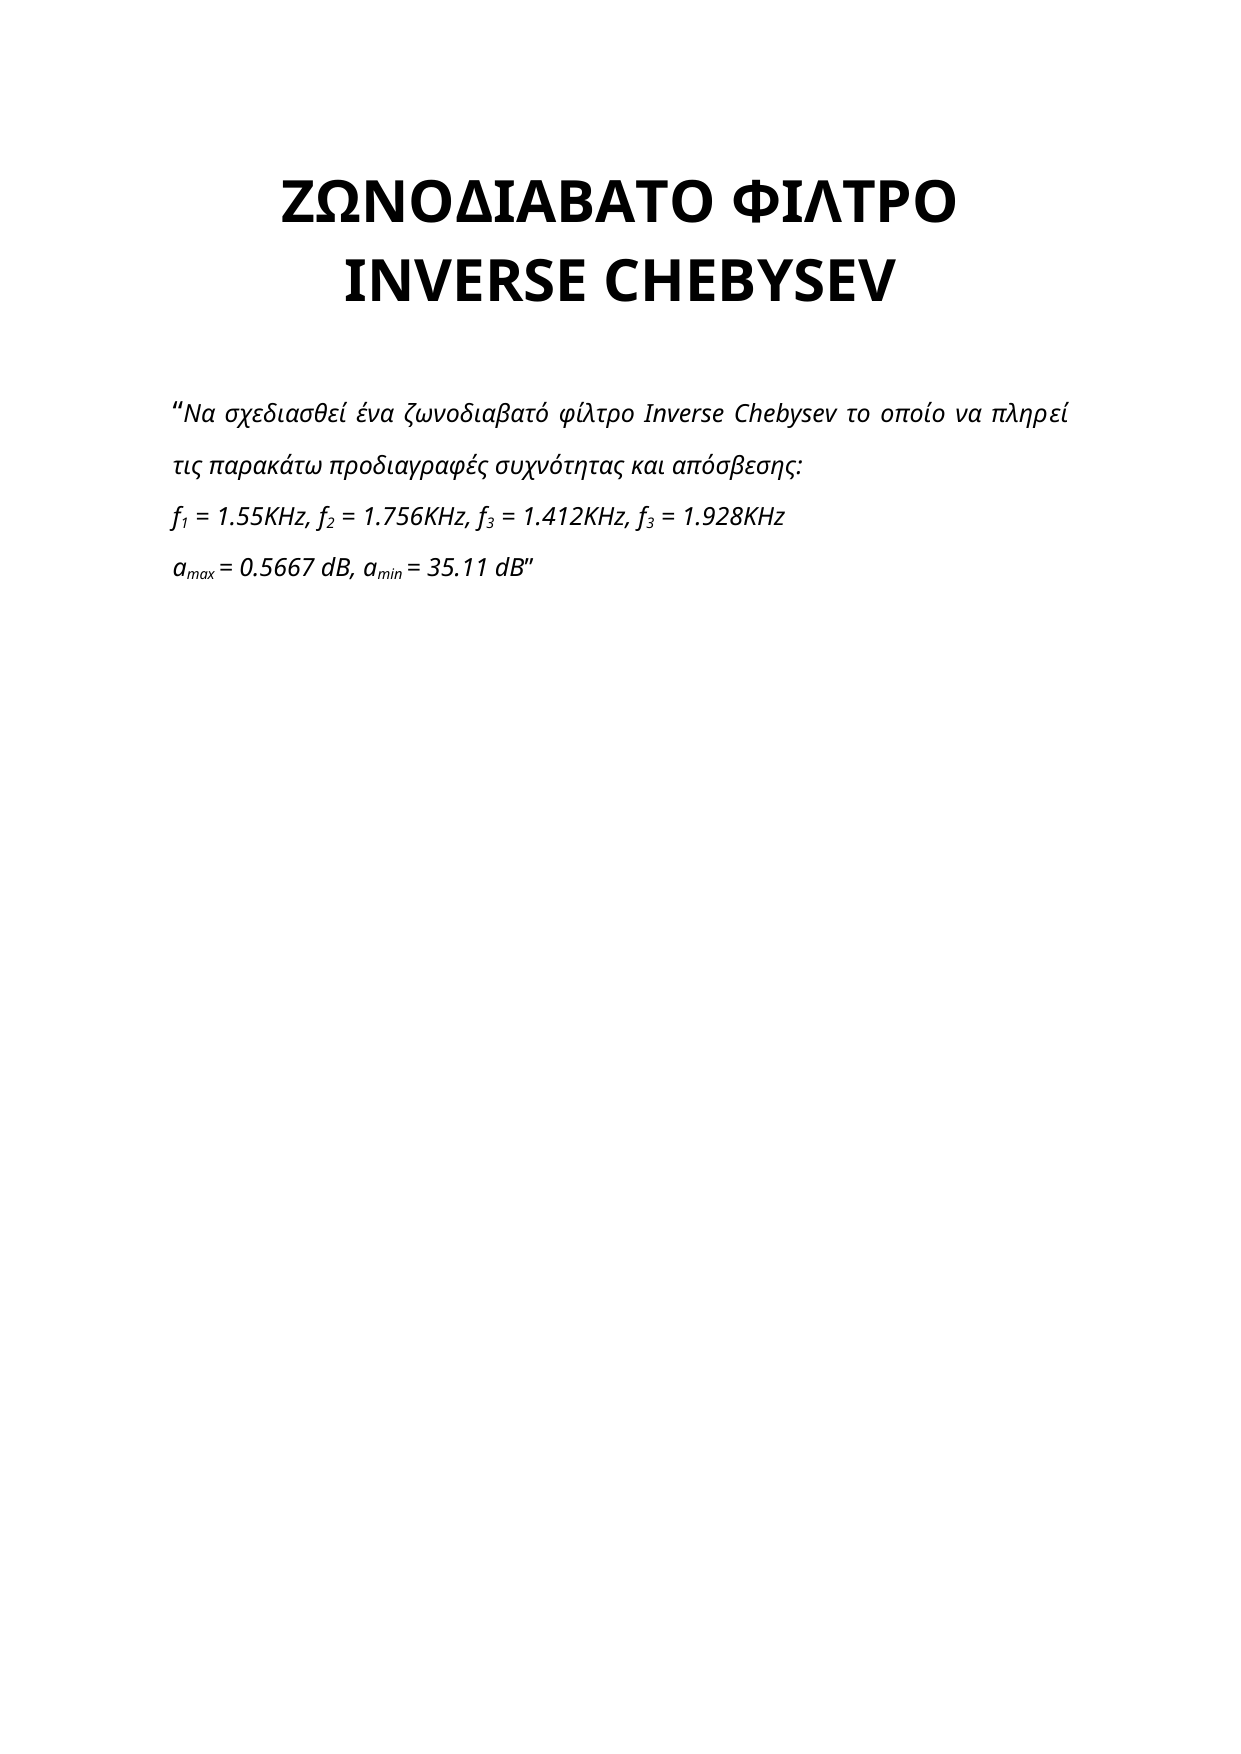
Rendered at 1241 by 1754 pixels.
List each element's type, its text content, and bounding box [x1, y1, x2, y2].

text f1 = 1.55KHz, f2 = 1.756KHz, f3 = 1.412KHz, f3 = 1.928KHz [172, 499, 1068, 533]
title ΖΩΝΟΔΙΑΒΑΤΟ ΦΙΛΤΡΟ INVERSE CHEBYSEV [172, 160, 1068, 319]
text amax = 0.5667 dB, amin = 35.11 dB” [172, 550, 1068, 584]
text “Να σχεδιασθεί ένα ζωνοδιαβατό φίλτρο Inverse Chebysev το οποίο να πληρεί τις παρακάτω προδιαγραφές συχνότητας και απόσβεσης: [172, 391, 1068, 482]
